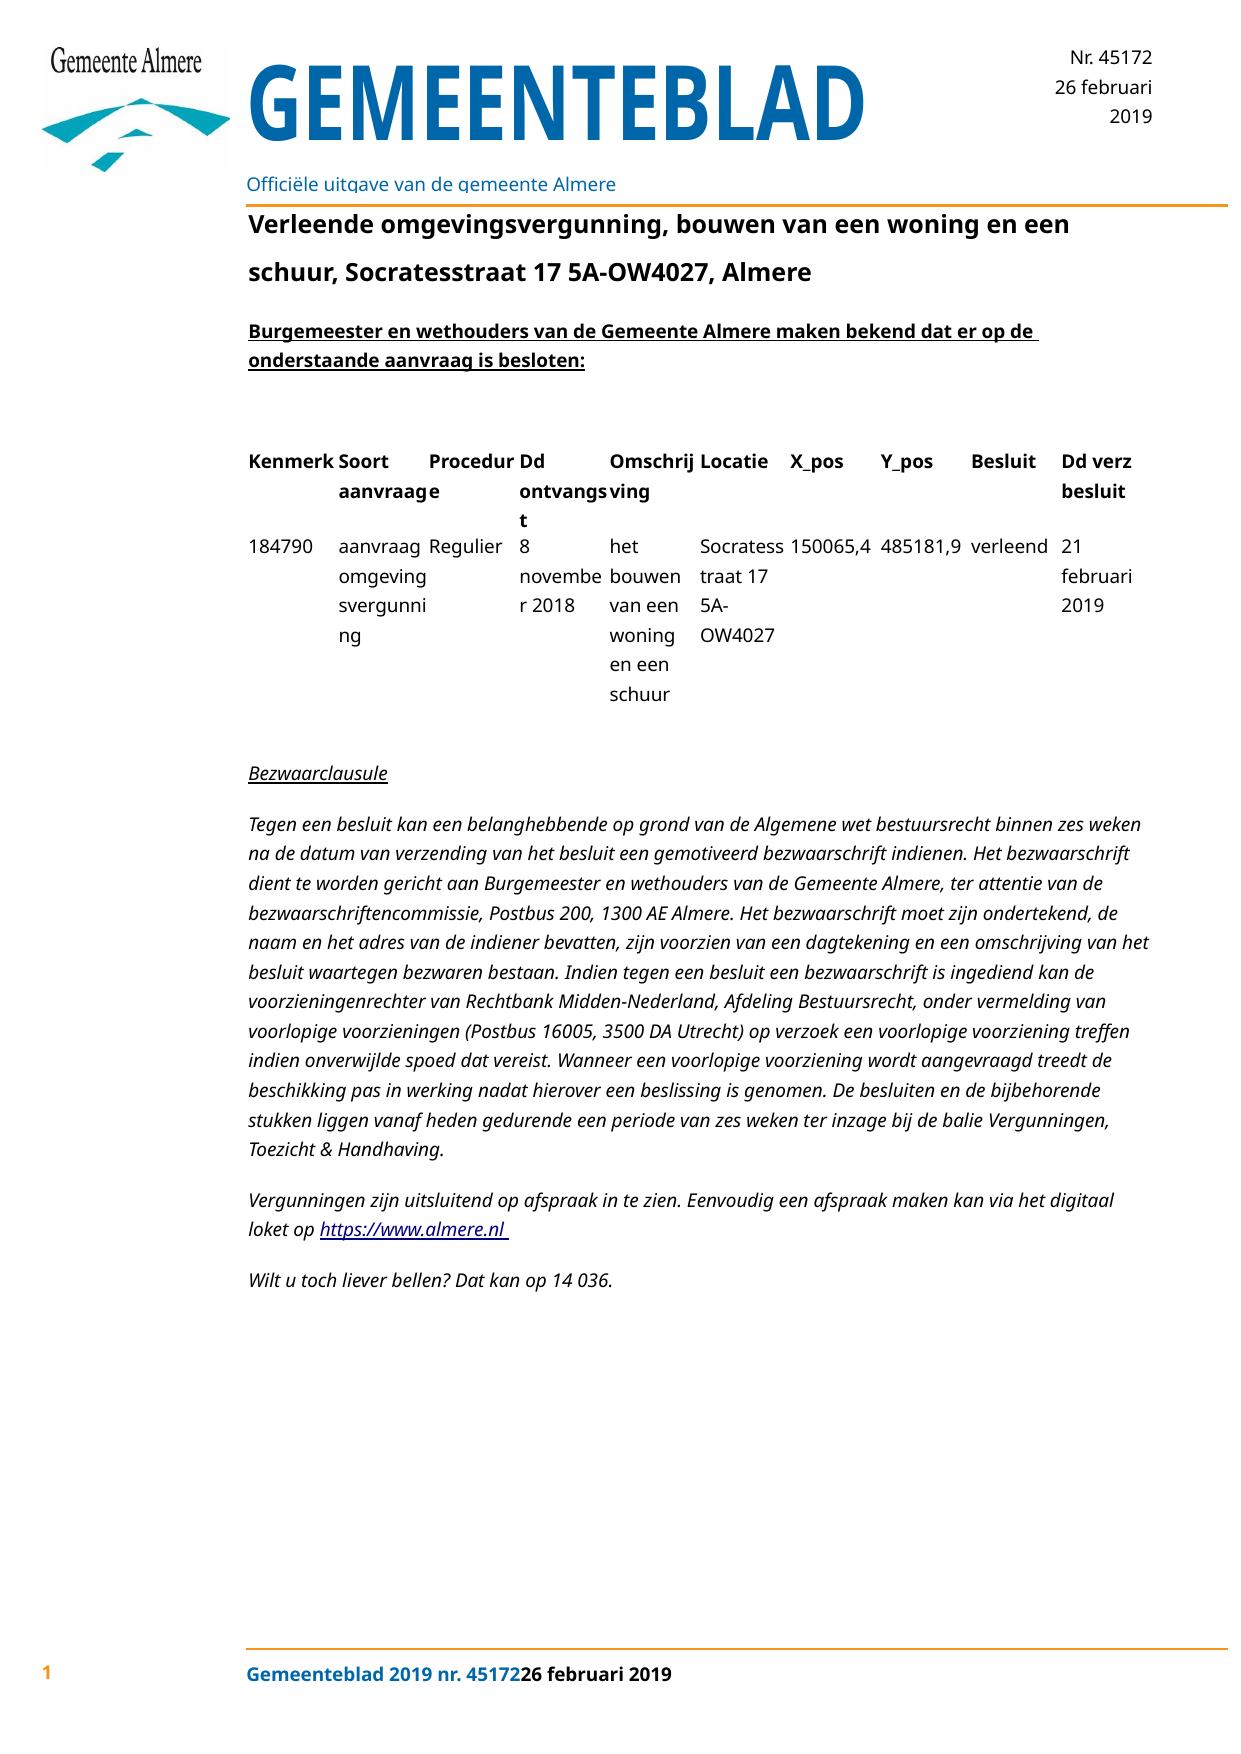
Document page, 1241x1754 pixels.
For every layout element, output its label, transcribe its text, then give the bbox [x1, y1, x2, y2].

table_header Soort aanvraag [338, 449, 429, 533]
table_cell het bouwen van een woning en een schuur [609, 533, 700, 707]
text Tegen een besluit kan een belanghebbende op grond van de Algemene wet bestuursrecht binnen zes weken na de datum van verzending van het besluit een gemotiveerd bezwaarschrift indienen. Het bezwaarschrift dient te worden gericht aan Burgemeester en wethouders van de Gemeente Almere, ter attentie van de bezwaarschriftencommissie, Postbus 200, 1300 AE Almere. Het bezwaarschrift moet zijn ondertekend, de naam en het adres van de indiener bevatten, zijn voorzien van een dagtekening en een omschrijving van het besluit waartegen bezwaren bestaan. Indien tegen een besluit een bezwaarschrift is ingediend kan de voorzieningenrechter van Rechtbank Midden-Nederland, Afdeling Bestuursrecht, onder vermelding van voorlopige voorzieningen (Postbus 16005, 3500 DA Utrecht) op verzoek een voorlopige voorziening treffen indien onverwijlde spoed dat vereist. Wanneer een voorlopige voorziening wordt aangevraagd treedt de beschikking pas in werking nadat hierover een beslissing is genomen. De besluiten en de bijbehorende stukken liggen vanaf heden gedurende een periode van zes weken ter inzage bij de balie Vergunningen, Toezicht & Handhaving. [248, 811, 1152, 1162]
text Burgemeester en wethouders van de Gemeente Almere maken bekend dat er op de onderstaande aanvraag is besloten: [248, 318, 1152, 373]
table_header Dd verz besluit [1061, 449, 1152, 533]
table_header Kenmerk [248, 449, 338, 533]
table_cell aanvraag omgevingsvergunning [338, 533, 429, 707]
table_header Procedure [429, 449, 519, 533]
picture [41, 47, 231, 172]
text Bezwaarclausule [248, 761, 1152, 786]
table_cell 21 februari 2019 [1061, 533, 1152, 707]
table_header X_pos [790, 449, 881, 533]
text Vergunningen zijn uitsluitend op afspraak in te zien. Eenvoudig een afspraak maken kan via het digitaal loket op https://www.almere.nl [248, 1187, 1152, 1242]
table_cell 485181,9 [881, 533, 971, 707]
text Verleende omgevingsvergunning, bouwen van een woning en een schuur, Socratesstraat 17 5A-OW4027, Almere [248, 207, 1152, 288]
table_header Omschrijving [609, 449, 700, 533]
text Wilt u toch liever bellen? Dat kan op 14 036. [248, 1267, 1152, 1293]
table_cell verleend [971, 533, 1061, 707]
table_cell Regulier [429, 533, 519, 707]
table_header Dd ontvangst [519, 449, 609, 533]
table_cell Socratesstraat 17 5A-OW4027 [700, 533, 790, 707]
table_cell 8 november 2018 [519, 533, 609, 707]
table_header Locatie [700, 449, 790, 533]
table_header Besluit [971, 449, 1061, 533]
table_header Y_pos [881, 449, 971, 533]
table_cell 184790 [248, 533, 338, 707]
table_cell 150065,4 [790, 533, 881, 707]
